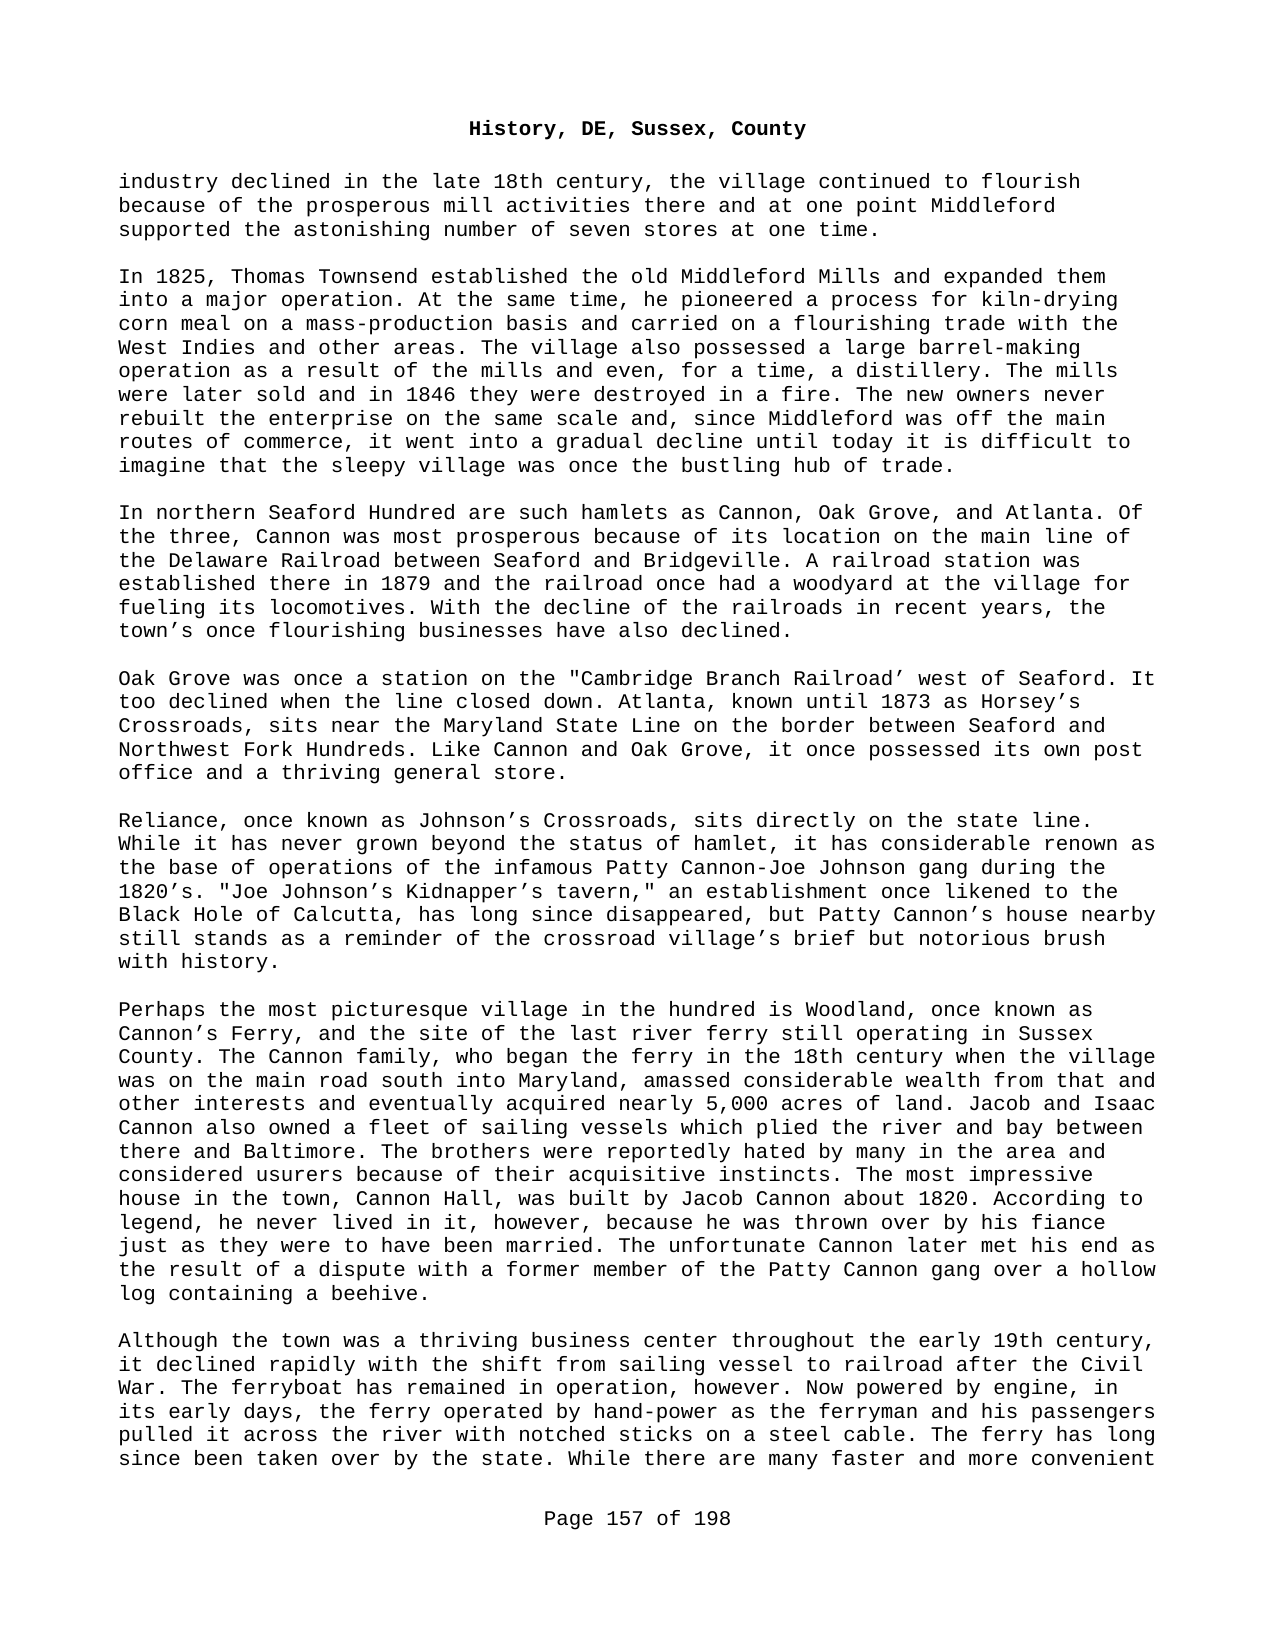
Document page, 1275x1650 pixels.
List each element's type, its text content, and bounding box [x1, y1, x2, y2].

text Although the town was a thriving business center throughout the early 19th century, it declined rapidly with the shift from sailing vessel to railroad after the Civil War. The ferryboat has remained in operation, however. Now powered by engine, in its early days, the ferry operated by hand-power as the ferryman and his passengers pulled it across the river with notched sticks on a steel cable. The ferry has long since been taken over by the state. While there are many faster and more convenient [118, 1330, 1157, 1472]
text In 1825, Thomas Townsend established the old Middleford Mills and expanded them into a major operation. At the same time, he pioneered a process for kiln-drying corn meal on a mass-production basis and carried on a flourishing trade with the West Indies and other areas. The village also possessed a large barrel-making operation as a result of the mills and even, for a time, a distillery. The mills were later sold and in 1846 they were destroyed in a fire. The new owners never rebuilt the enterprise on the same scale and, since Middleford was off the main routes of commerce, it went into a gradual decline until today it is difficult to imagine that the sleepy village was once the bustling hub of trade. [118, 266, 1157, 479]
text Oak Grove was once a station on the "Cambridge Branch Railroad’ west of Seaford. It too declined when the line closed down. Atlanta, known until 1873 as Horsey’s Crossroads, sits near the Maryland State Line on the border between Seaford and Northwest Fork Hundreds. Like Cannon and Oak Grove, it once possessed its own post office and a thriving general store. [118, 668, 1157, 786]
text Perhaps the most picturesque village in the hundred is Woodland, once known as Cannon’s Ferry, and the site of the last river ferry still operating in Sussex County. The Cannon family, who began the ferry in the 18th century when the village was on the main road south into Maryland, amassed considerable wealth from that and other interests and eventually acquired nearly 5,000 acres of land. Jacob and Isaac Cannon also owned a fleet of sailing vessels which plied the river and bay between there and Baltimore. The brothers were reportedly hated by many in the area and considered usurers because of their acquisitive instincts. The most impressive house in the town, Cannon Hall, was built by Jacob Cannon about 1820. According to legend, he never lived in it, however, because he was thrown over by his fiance just as they were to have been married. The unfortunate Cannon later met his end as the result of a dispute with a former member of the Patty Cannon gang over a hollow log containing a beehive. [118, 999, 1157, 1306]
text In northern Seaford Hundred are such hamlets as Cannon, Oak Grove, and Atlanta. Of the three, Cannon was most prosperous because of its location on the main line of the Delaware Railroad between Seaford and Bridgeville. A railroad station was established there in 1879 and the railroad once had a woodyard at the village for fueling its locomotives. With the decline of the railroads in recent years, the town’s once flourishing businesses have also declined. [118, 502, 1157, 644]
text Reliance, once known as Johnson’s Crossroads, sits directly on the state line. While it has never grown beyond the status of hamlet, it has considerable renown as the base of operations of the infamous Patty Cannon-Joe Johnson gang during the 1820’s. "Joe Johnson’s Kidnapper’s tavern," an establishment once likened to the Black Hole of Calcutta, has long since disappeared, but Patty Cannon’s house nearby still stands as a reminder of the crossroad village’s brief but notorious brush with history. [118, 810, 1157, 975]
text industry declined in the late 18th century, the village continued to flourish because of the prosperous mill activities there and at one point Middleford supported the astonishing number of seven stores at one time. [118, 171, 1157, 242]
